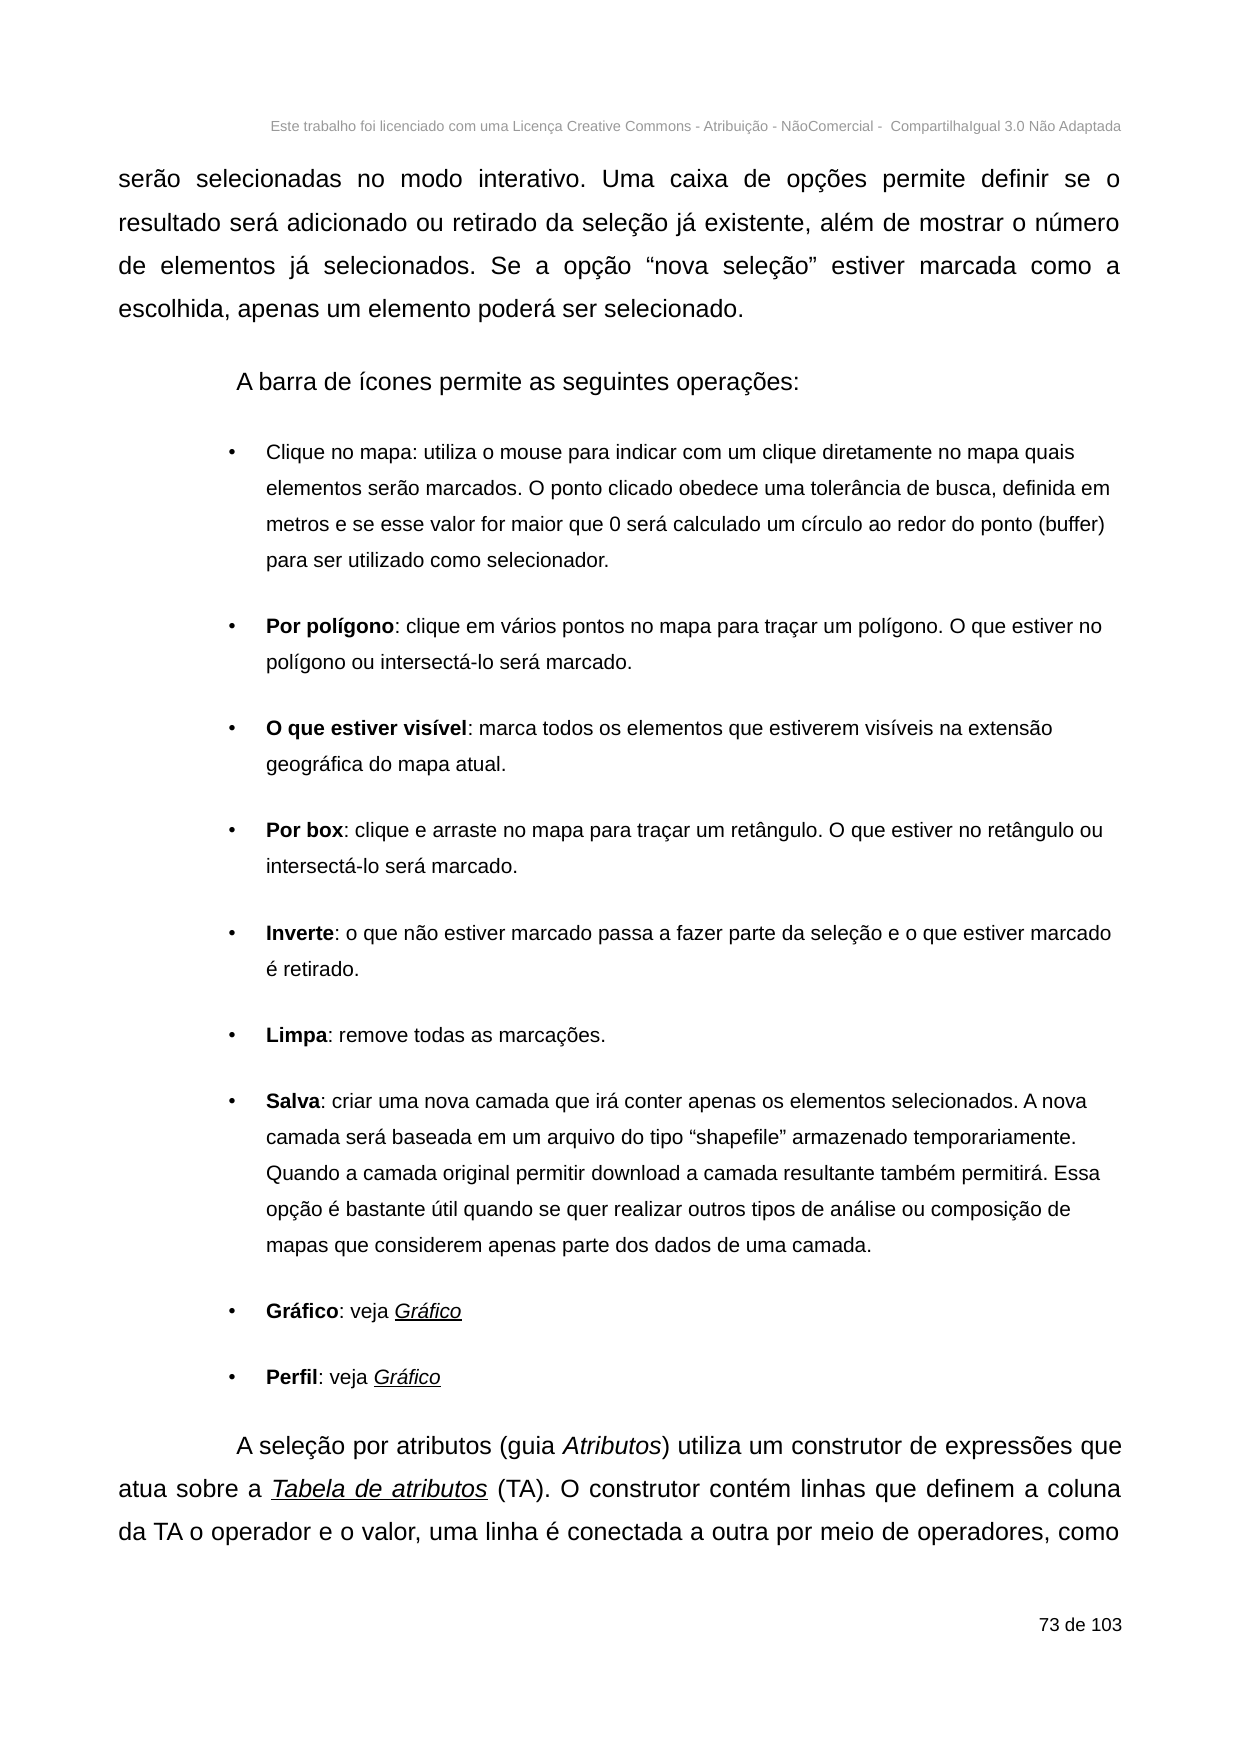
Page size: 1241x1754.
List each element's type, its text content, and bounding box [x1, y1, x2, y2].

text serão selecionadas no modo interativo. Uma caixa de opções permite definir se o resultado será adicionado ou retirado da seleção já existente, além de mostrar o número de elementos já selecionados. Se a opção “nova seleção” estiver marcada como a escolhida, apenas um elemento poderá ser selecionado. [118, 164, 1122, 322]
list Perfil: veja Gráfico [228, 1365, 1122, 1389]
text A barra de ícones permite as seguintes operações: [118, 367, 1122, 396]
list Limpa: remove todas as marcações. [228, 1022, 1122, 1047]
list Inverte: o que não estiver marcado passa a fazer parte da seleção e o que estiver marcado é retirado. [228, 920, 1122, 980]
list Salva: criar uma nova camada que irá conter apenas os elementos selecionados. A nova camada será baseada em um arquivo do tipo “shapefile” armazenado temporariamente. Quando a camada original permitir download a camada resultante também permitirá. Essa opção é bastante útil quando se quer realizar outros tipos de análise ou composição de mapas que considerem apenas parte dos dados de uma camada. [228, 1089, 1122, 1256]
list Por box: clique e arraste no mapa para traçar um retângulo. O que estiver no retângulo ou intersectá-lo será marcado. [228, 818, 1122, 878]
text A seleção por atributos (guia Atributos) utiliza um construtor de expressões que atua sobre a Tabela de atributos (TA). O construtor contém linhas que definem a coluna da TA o operador e o valor, uma linha é conectada a outra por meio de operadores, como [118, 1431, 1122, 1546]
list Gráfico: veja Gráfico [228, 1298, 1122, 1323]
list O que estiver visível: marca todos os elementos que estiverem visíveis na extensão geográfica do mapa atual. [228, 716, 1122, 776]
list Clique no mapa: utiliza o mouse para indicar com um clique diretamente no mapa quais elementos serão marcados. O ponto clicado obedece uma tolerância de busca, definida em metros e se esse valor for maior que 0 será calculado um círculo ao redor do ponto (buffer) para ser utilizado como selecionador. [228, 440, 1122, 572]
list Por polígono: clique em vários pontos no mapa para traçar um polígono. O que estiver no polígono ou intersectá-lo será marcado. [228, 614, 1122, 674]
